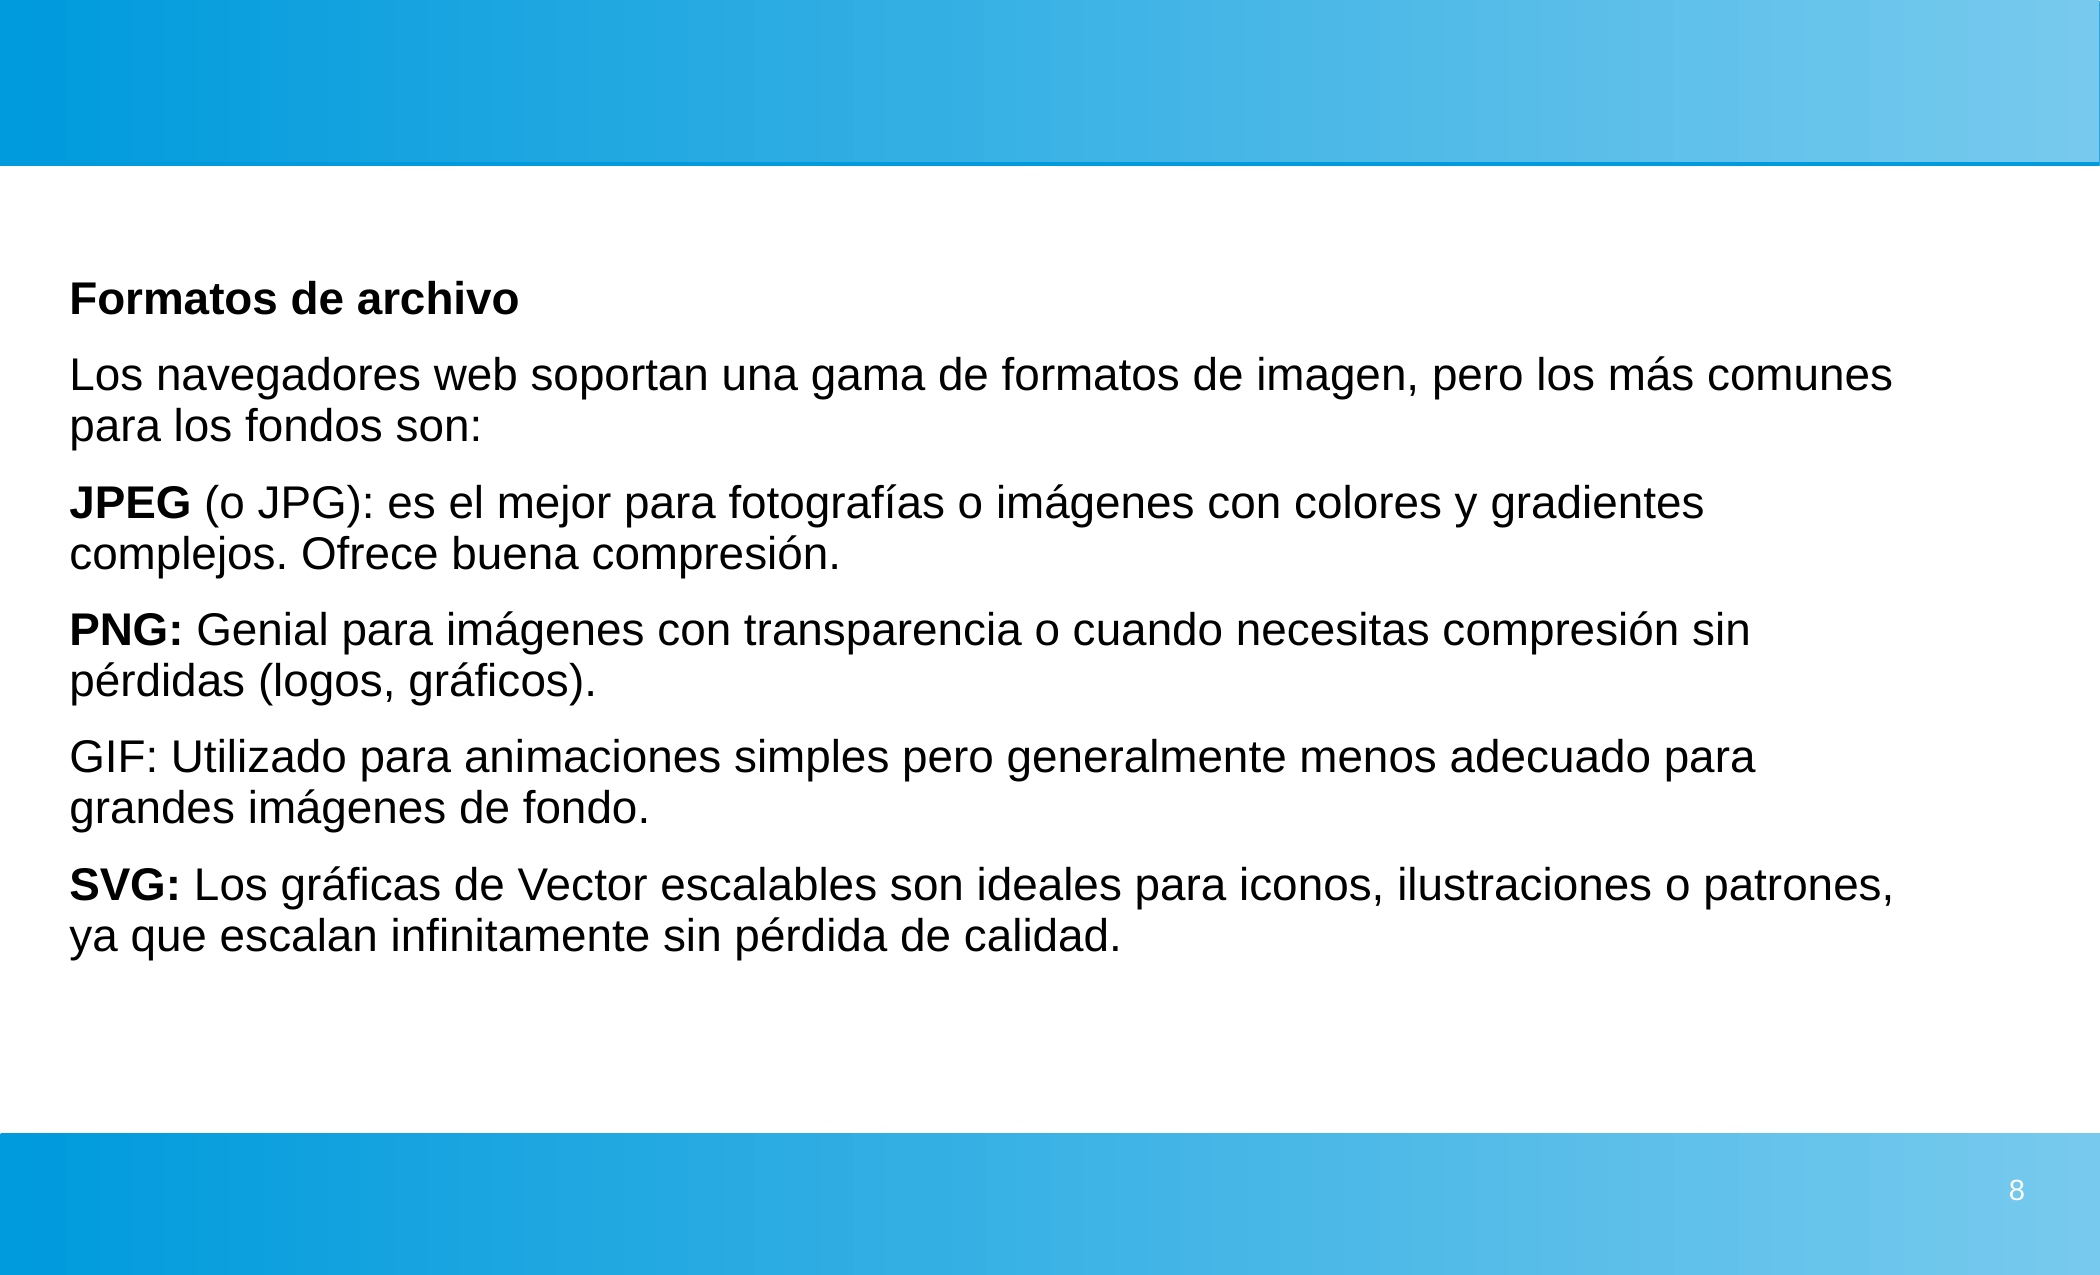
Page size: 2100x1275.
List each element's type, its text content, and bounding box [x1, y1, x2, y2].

text_box Formatos de archivo Los navegadores web soportan una gama de formatos de imagen, pero los más comunes para los fondos son: JPEG (o JPG): es el mejor para fotografías o imágenes con colores y gradientes complejos. Ofrece buena compresión. PNG: Genial para imágenes con transparencia o cuando necesitas compresión sin pérdidas (logos, gráficos). GIF: Utilizado para animaciones simples pero generalmente menos adecuado para grandes imágenes de fondo. SVG: Los gráficas de Vector escalables son ideales para iconos, ilustraciones o patrones, ya que escalan infinitamente sin pérdida de calidad. [54, 265, 1949, 646]
